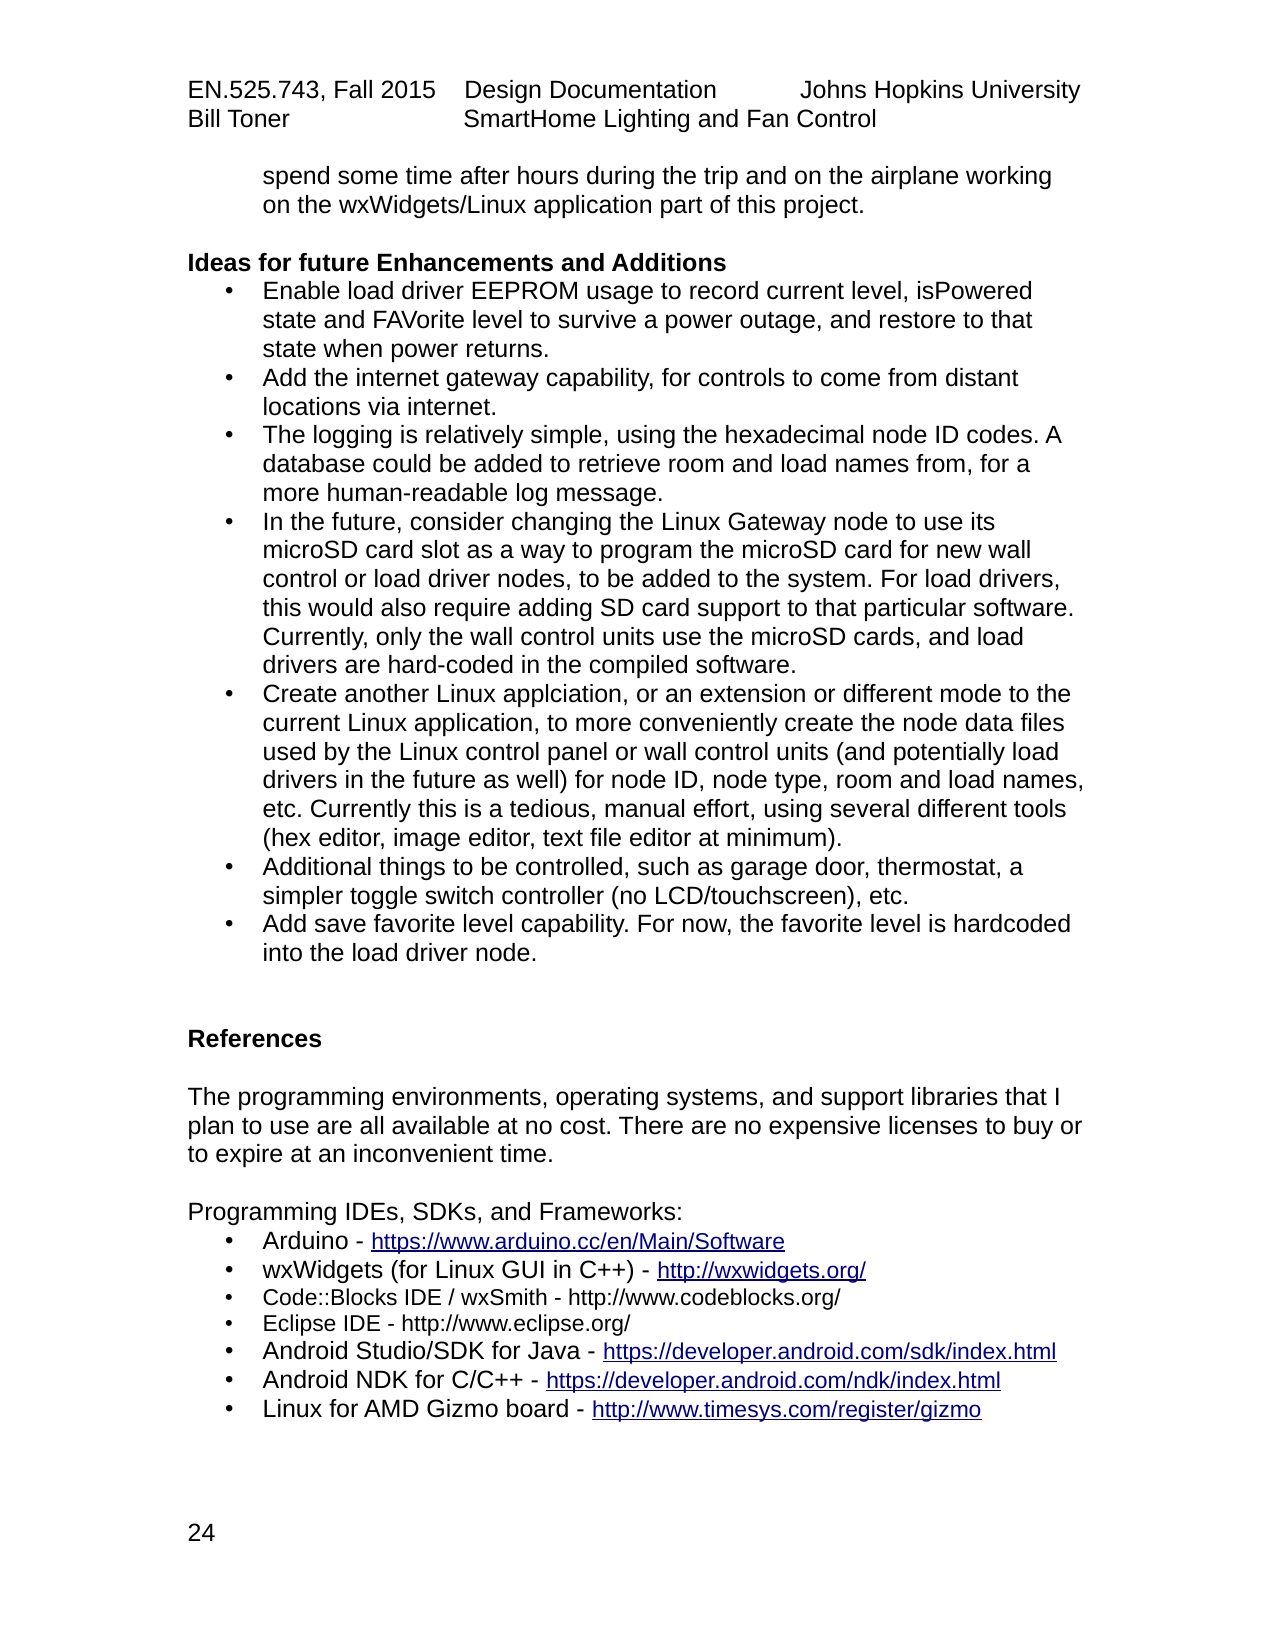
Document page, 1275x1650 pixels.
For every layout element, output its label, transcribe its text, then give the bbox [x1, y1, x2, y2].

list Enable load driver EEPROM usage to record current level, isPowered state and FAVorite level to survive a power outage, and restore to that state when power returns. [225, 276, 1087, 363]
list Add the internet gateway capability, for controls to come from distant locations via internet. [225, 363, 1087, 420]
list spend some time after hours during the trip and on the airplane working on the wxWidgets/Linux application part of this project. [225, 161, 1087, 219]
list Android Studio/SDK for Java - https://developer.android.com/sdk/index.html [225, 1336, 1087, 1365]
list Arduino - https://www.arduino.cc/en/Main/Software [225, 1226, 1087, 1254]
list Add save favorite level capability. For now, the favorite level is hardcoded into the load driver node. [225, 909, 1087, 967]
list The logging is relatively simple, using the hexadecimal node ID codes. A database could be added to retrieve room and load names from, for a more human-readable log message. [225, 420, 1087, 507]
list wxWidgets (for Linux GUI in C++) - http://wxwidgets.org/ [225, 1254, 1087, 1283]
text Ideas for future Enhancements and Additions [187, 247, 1087, 276]
text Programming IDEs, SDKs, and Frameworks: [187, 1197, 1087, 1226]
list Code::Blocks IDE / wxSmith - http://www.codeblocks.org/ [225, 1283, 1087, 1310]
list Linux for AMD Gizmo board - http://www.timesys.com/register/gizmo [225, 1394, 1087, 1423]
list In the future, consider changing the Linux Gateway node to use its microSD card slot as a way to program the microSD card for new wall control or load driver nodes, to be added to the system. For load drivers, this would also require adding SD card support to that particular software. Currently, only the wall control units use the microSD cards, and load drivers are hard-coded in the compiled software. [225, 507, 1087, 679]
list Eclipse IDE - http://www.eclipse.org/ [225, 1310, 1087, 1336]
list Additional things to be controlled, such as garage door, thermostat, a simpler toggle switch controller (no LCD/touchscreen), etc. [225, 852, 1087, 909]
text References [187, 1024, 1087, 1053]
text The programming environments, operating systems, and support libraries that I plan to use are all available at no cost. There are no expensive licenses to buy or to expire at an inconvenient time. [187, 1082, 1087, 1168]
list Android NDK for C/C++ - https://developer.android.com/ndk/index.html [225, 1365, 1087, 1394]
list Create another Linux applciation, or an extension or different mode to the current Linux application, to more conveniently create the node data files used by the Linux control panel or wall control units (and potentially load drivers in the future as well) for node ID, node type, room and load names, etc. Currently this is a tedious, manual effort, using several different tools (hex editor, image editor, text file editor at minimum). [225, 679, 1087, 852]
